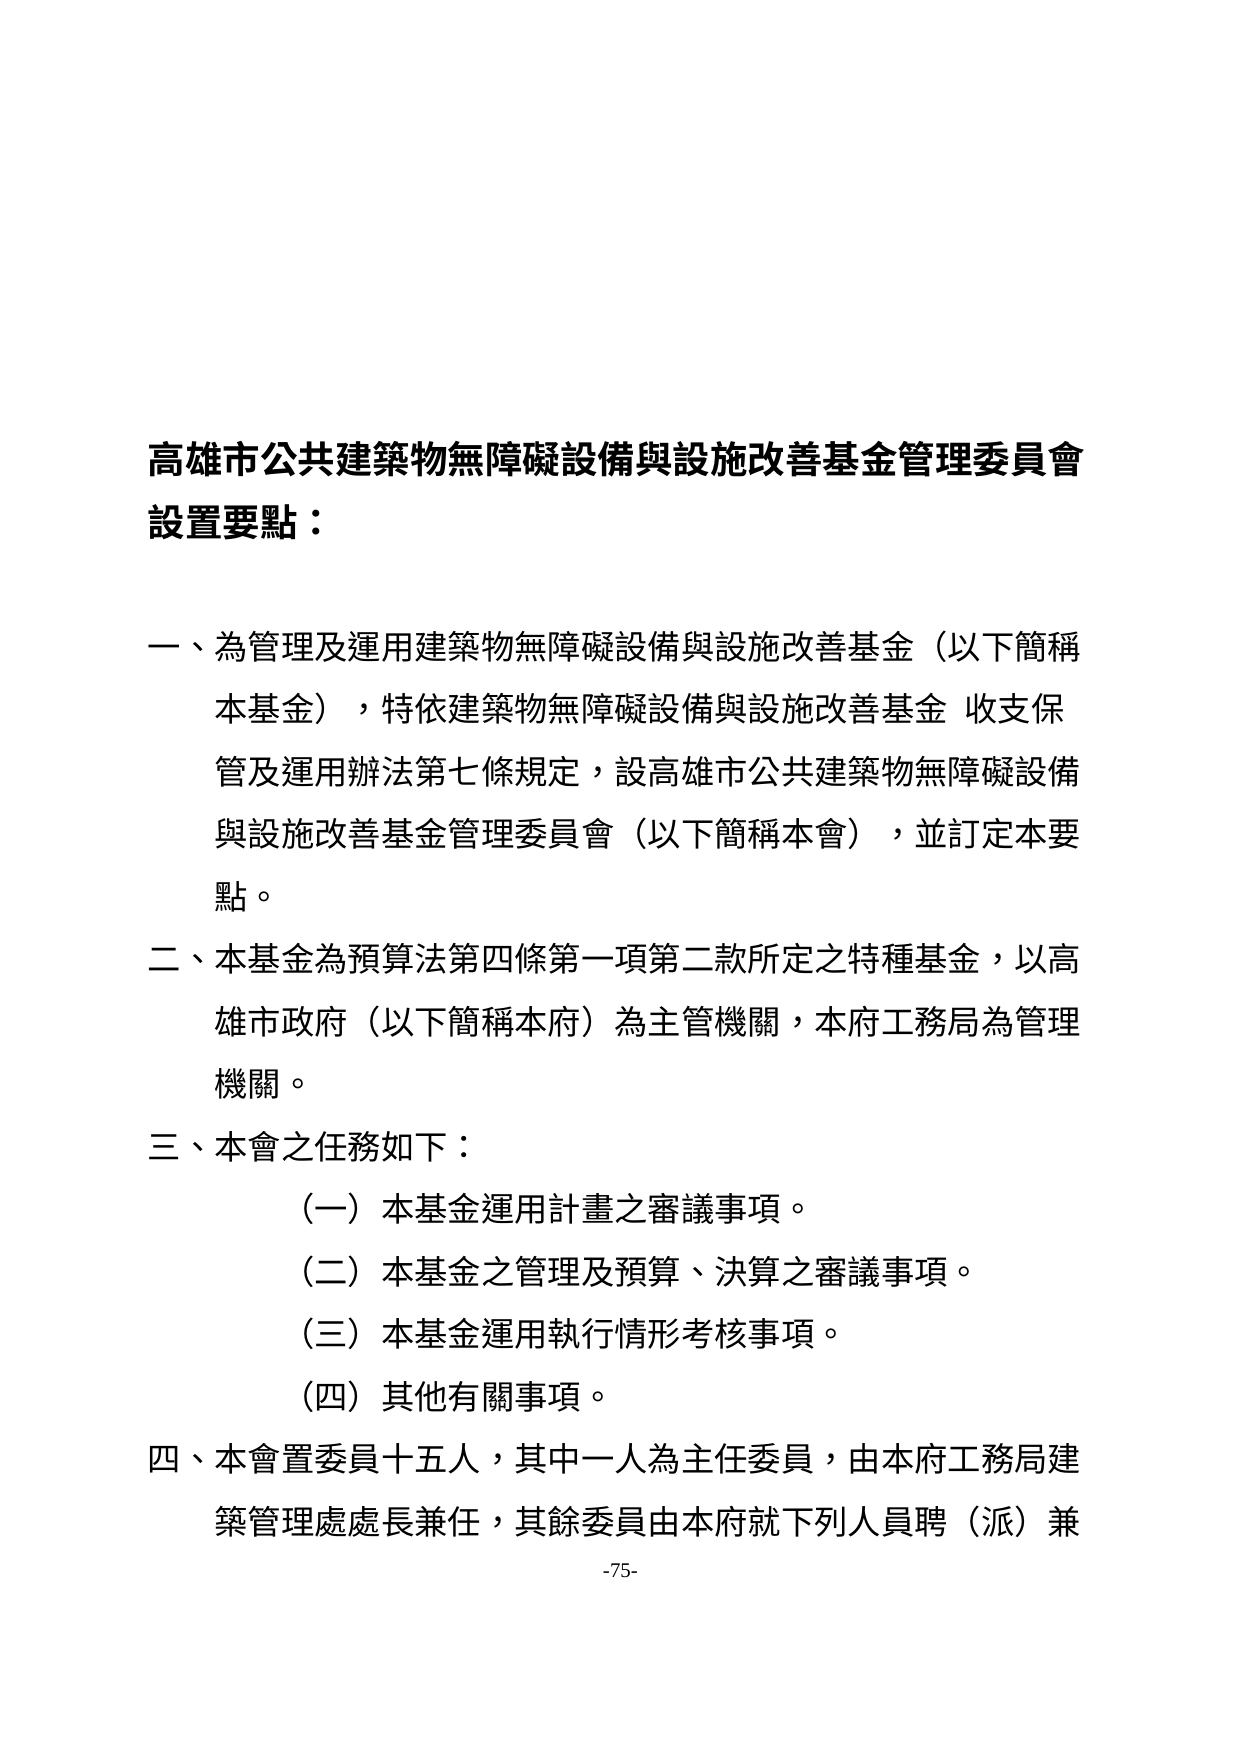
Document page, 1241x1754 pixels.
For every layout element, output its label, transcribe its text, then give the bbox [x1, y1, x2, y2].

text 四、本會置委員十五人，其中一人為主任委員，由本府工務局建築管理處處長兼任，其餘委員由本府就下列人員聘（派）兼 [148, 1415, 1092, 1540]
text 三、本會之任務如下： （一）本基金運用計畫之審議事項。 （二）本基金之管理及預算、決算之審議事項。 （三）本基金運用執行情形考核事項。 （四）其他有關事項。 [148, 1103, 1092, 1415]
text 高雄市公共建築物無障礙設備與設施改善基金管理委員會設置要點： [148, 415, 1092, 540]
text 二、本基金為預算法第四條第一項第二款所定之特種基金，以高雄市政府（以下簡稱本府）為主管機關，本府工務局為管理機關。 [148, 915, 1092, 1103]
text 一、為管理及運用建築物無障礙設備與設施改善基金（以下簡稱本基金），特依建築物無障礙設備與設施改善基金 收支保管及運用辦法第七條規定，設高雄市公共建築物無障礙設備與設施改善基金管理委員會（以下簡稱本會），並訂定本要點。 [148, 603, 1092, 915]
